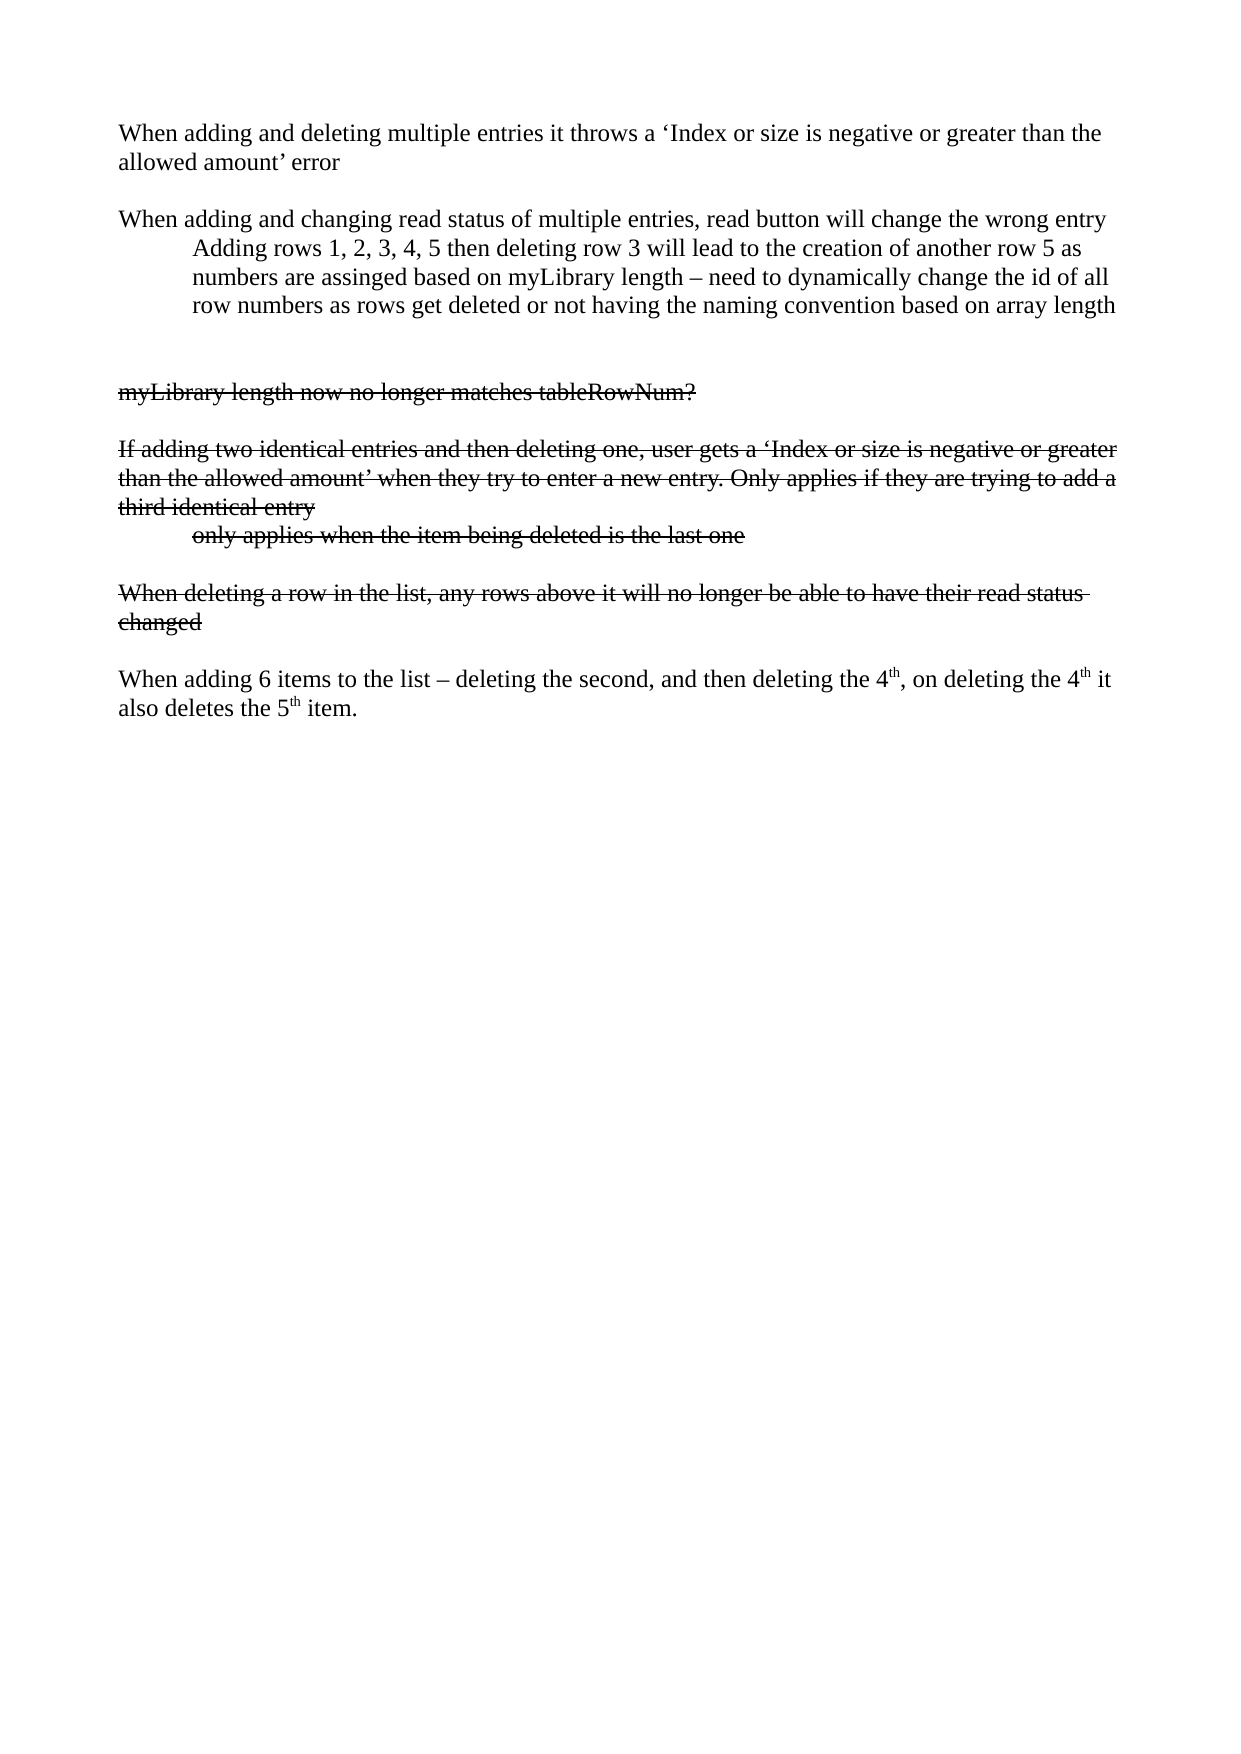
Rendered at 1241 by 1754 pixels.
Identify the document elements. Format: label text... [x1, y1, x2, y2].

text only applies when the item being deleted is the last one [118, 521, 1122, 549]
text row numbers as rows get deleted or not having the naming convention based on array length [118, 291, 1122, 319]
text Adding rows 1, 2, 3, 4, 5 then deleting row 3 will lead to the creation of another row 5 as numbers are assinged based on myLibrary length – need to dynamically change the id of all [118, 233, 1122, 291]
text When adding and deleting multiple entries it throws a ‘Index or size is negative or greater than the allowed amount’ error [118, 118, 1122, 176]
text When deleting a row in the list, any rows above it will no longer be able to have their read status changed [118, 578, 1122, 636]
text When adding 6 items to the list – deleting the second, and then deleting the 4th, on deleting the 4th it also deletes the 5th item. [118, 664, 1122, 722]
text If adding two identical entries and then deleting one, user gets a ‘Index or size is negative or greater than the allowed amount’ when they try to enter a new entry. Only applies if they are trying to add a third identical entry [118, 434, 1122, 521]
text myLibrary length now no longer matches tableRowNum? [118, 377, 1122, 406]
text When adding and changing read status of multiple entries, read button will change the wrong entry [118, 204, 1122, 233]
